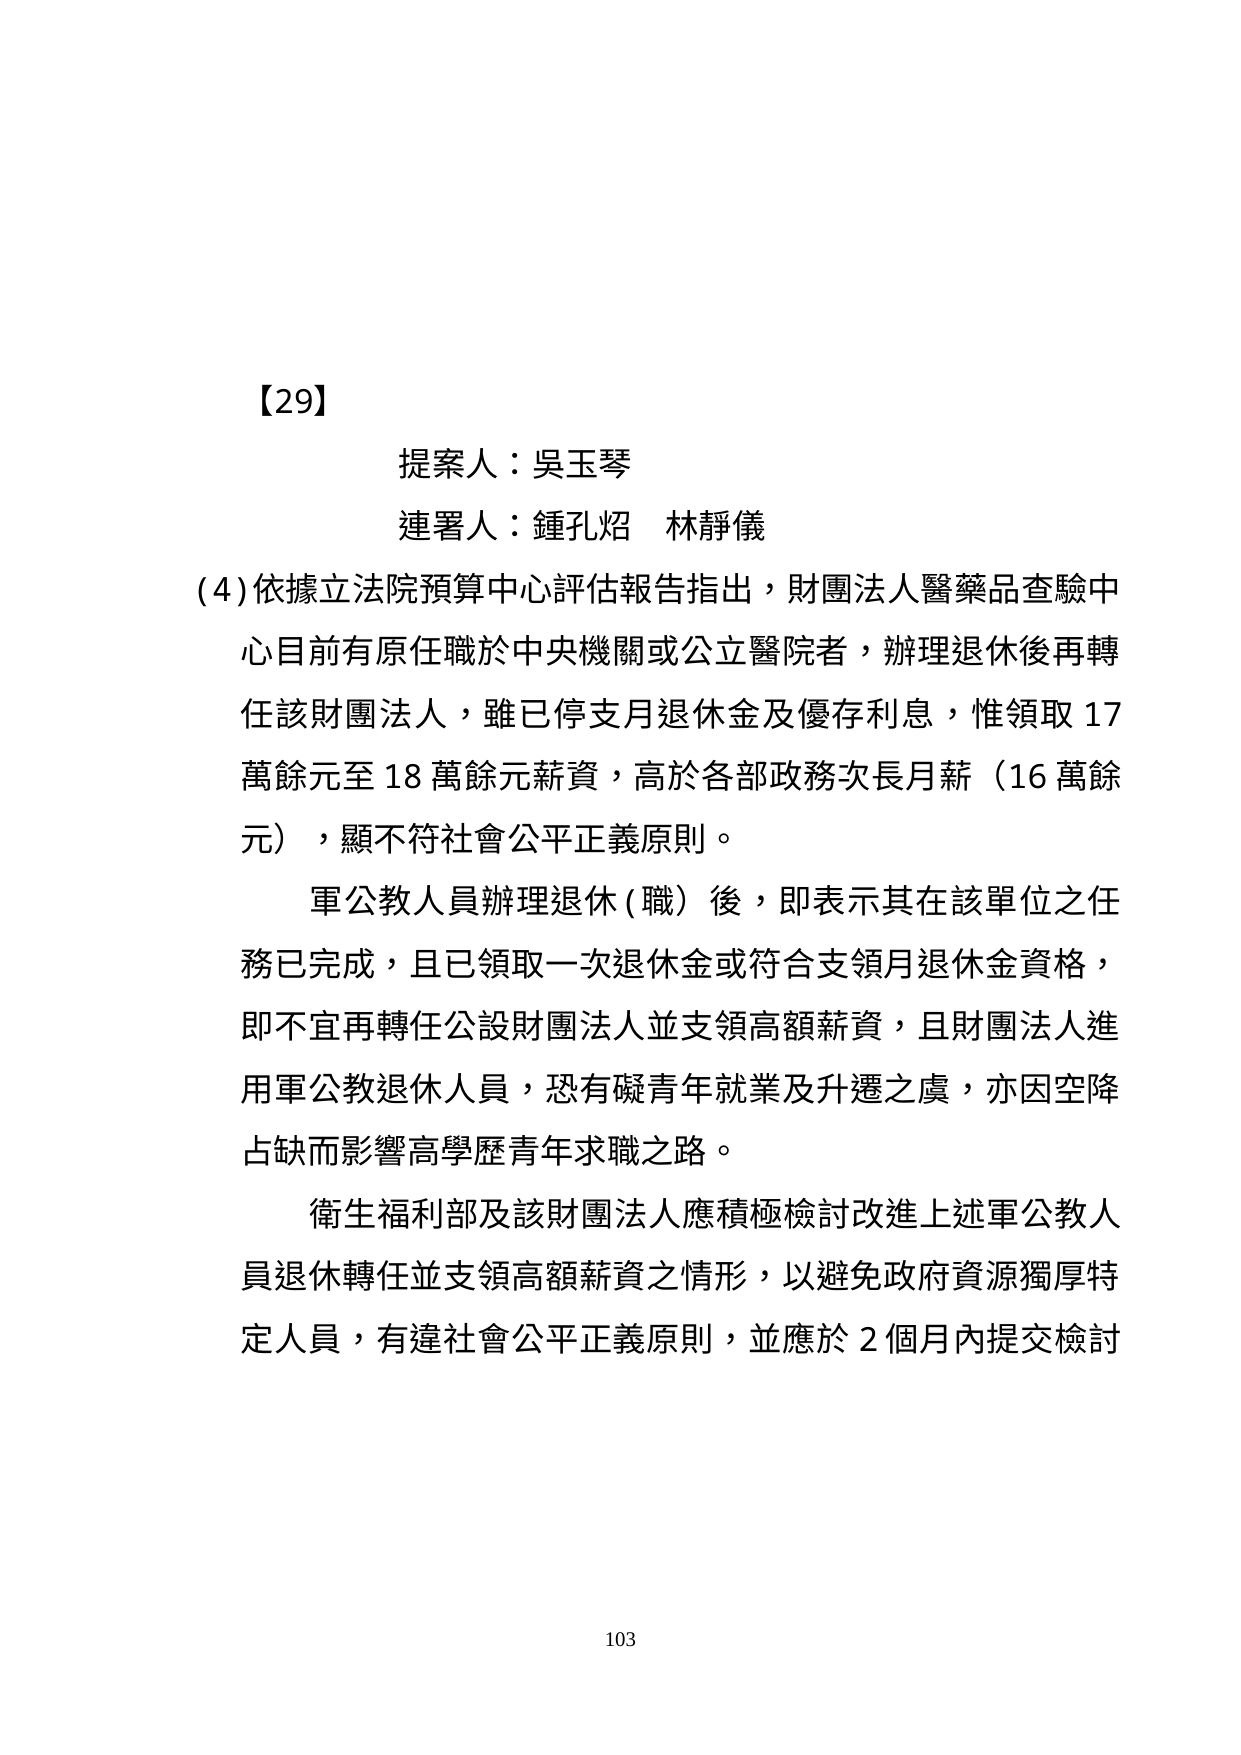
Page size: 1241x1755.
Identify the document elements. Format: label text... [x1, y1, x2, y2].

text 提案人：吳玉琴 [118, 420, 1122, 483]
text 軍公教人員辦理退休(職）後，即表示其在該單位之任務已完成，且已領取一次退休金或符合支領月退休金資格，即不宜再轉任公設財團法人並支領高額薪資，且財團法人進用軍公教退休人員，恐有礙青年就業及升遷之虞，亦因空降占缺而影響高學歷青年求職之路。 [240, 858, 1122, 1170]
text 連署人：鍾孔炤 林靜儀 [118, 483, 1122, 545]
text 衛生福利部及該財團法人應積極檢討改進上述軍公教人員退休轉任並支領高額薪資之情形，以避免政府資源獨厚特定人員，有違社會公平正義原則，並應於2個月內提交檢討 [240, 1170, 1122, 1358]
text (4)依據立法院預算中心評估報告指出，財團法人醫藥品查驗中心目前有原任職於中央機關或公立醫院者，辦理退休後再轉任該財團法人，雖已停支月退休金及優存利息，惟領取17萬餘元至18萬餘元薪資，高於各部政務次長月薪（16萬餘元），顯不符社會公平正義原則。 [192, 545, 1122, 858]
text 【29】 [240, 358, 1122, 420]
